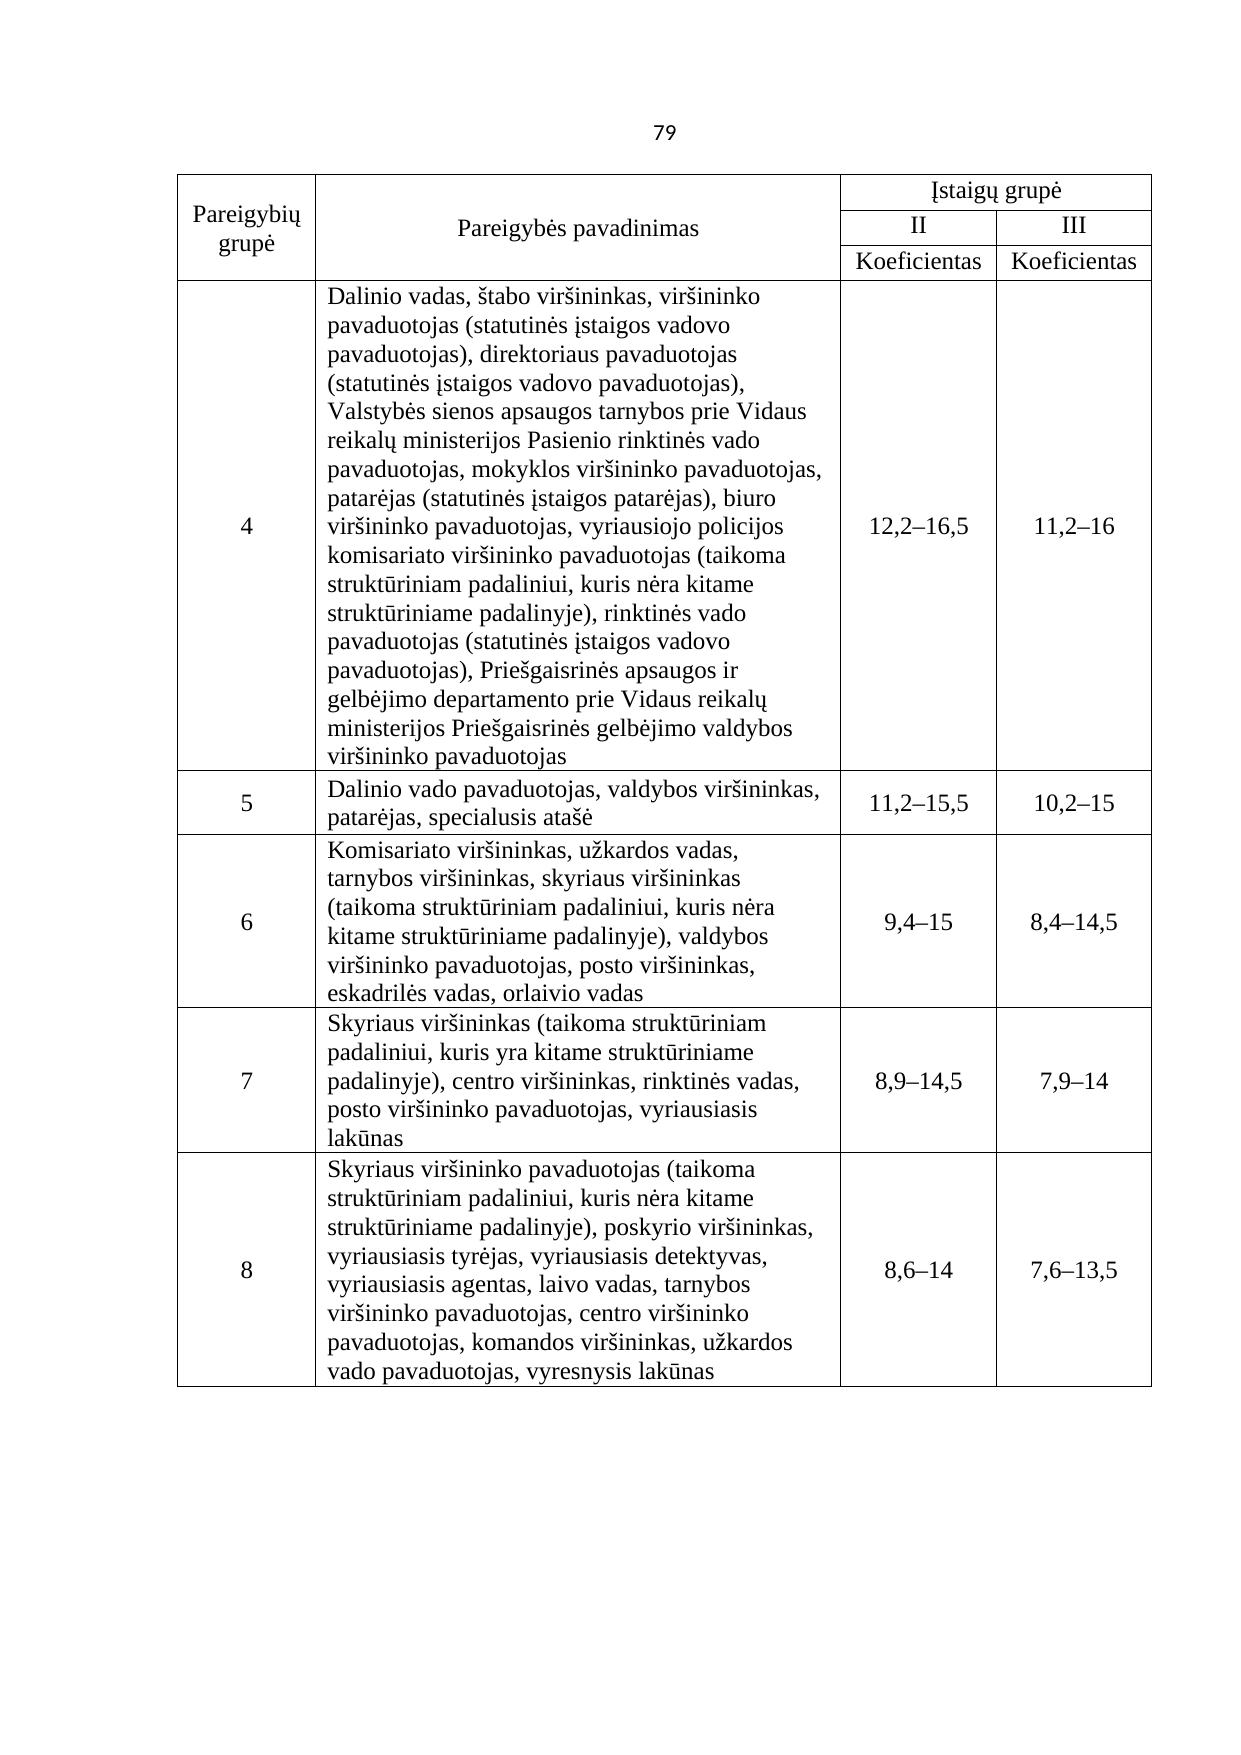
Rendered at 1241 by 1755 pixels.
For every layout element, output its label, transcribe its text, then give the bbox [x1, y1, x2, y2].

table_cell 12,2–16,5 [841, 281, 996, 770]
table_cell III [997, 211, 1151, 245]
table_cell 8 [178, 1153, 315, 1386]
table_cell Koeficientas [997, 246, 1151, 280]
table_cell 9,4–15 [841, 835, 996, 1007]
table_cell 10,2–15 [997, 771, 1151, 834]
table_cell 11,2–16 [997, 281, 1151, 770]
table_cell Dalinio vado pavaduotojas, valdybos viršininkas, patarėjas, specialusis atašė [316, 771, 840, 834]
table_cell 7,9–14 [997, 1008, 1151, 1152]
table_cell 6 [178, 835, 315, 1007]
table_header Pareigybės pavadinimas [316, 175, 840, 280]
table_cell 8,9–14,5 [841, 1008, 996, 1152]
table_cell 7 [178, 1008, 315, 1152]
table_cell 5 [178, 771, 315, 834]
table_cell Koeficientas [841, 246, 996, 280]
table_cell 7,6–13,5 [997, 1153, 1151, 1386]
table_header Įstaigų grupė [841, 175, 1151, 209]
table_header Pareigybių grupė [178, 175, 315, 280]
table_cell Skyriaus viršininko pavaduotojas (taikoma struktūriniam padaliniui, kuris nėra kitame struktūriniame padalinyje), poskyrio viršininkas, vyriausiasis tyrėjas, vyriausiasis detektyvas, vyriausiasis agentas, laivo vadas, tarnybos viršininko pavaduotojas, centro viršininko pavaduotojas, komandos viršininkas, užkardos vado pavaduotojas, vyresnysis lakūnas [316, 1153, 840, 1386]
table_cell 4 [178, 281, 315, 770]
table_cell Komisariato viršininkas, užkardos vadas, tarnybos viršininkas, skyriaus viršininkas (taikoma struktūriniam padaliniui, kuris nėra kitame struktūriniame padalinyje), valdybos viršininko pavaduotojas, posto viršininkas, eskadrilės vadas, orlaivio vadas [316, 835, 840, 1007]
table_cell 8,6–14 [841, 1153, 996, 1386]
table_cell II [841, 211, 996, 245]
table_cell Skyriaus viršininkas (taikoma struktūriniam padaliniui, kuris yra kitame struktūriniame padalinyje), centro viršininkas, rinktinės vadas, posto viršininko pavaduotojas, vyriausiasis lakūnas [316, 1008, 840, 1152]
table_cell 8,4–14,5 [997, 835, 1151, 1007]
table_cell 11,2–15,5 [841, 771, 996, 834]
table_cell Dalinio vadas, štabo viršininkas, viršininko pavaduotojas (statutinės įstaigos vadovo pavaduotojas), direktoriaus pavaduotojas (statutinės įstaigos vadovo pavaduotojas), Valstybės sienos apsaugos tarnybos prie Vidaus reikalų ministerijos Pasienio rinktinės vado pavaduotojas, mokyklos viršininko pavaduotojas, patarėjas (statutinės įstaigos patarėjas), biuro viršininko pavaduotojas, vyriausiojo policijos komisariato viršininko pavaduotojas (taikoma struktūriniam padaliniui, kuris nėra kitame struktūriniame padalinyje), rinktinės vado pavaduotojas (statutinės įstaigos vadovo pavaduotojas), Priešgaisrinės apsaugos ir gelbėjimo departamento prie Vidaus reikalų ministerijos Priešgaisrinės gelbėjimo valdybos viršininko pavaduotojas [316, 281, 840, 770]
